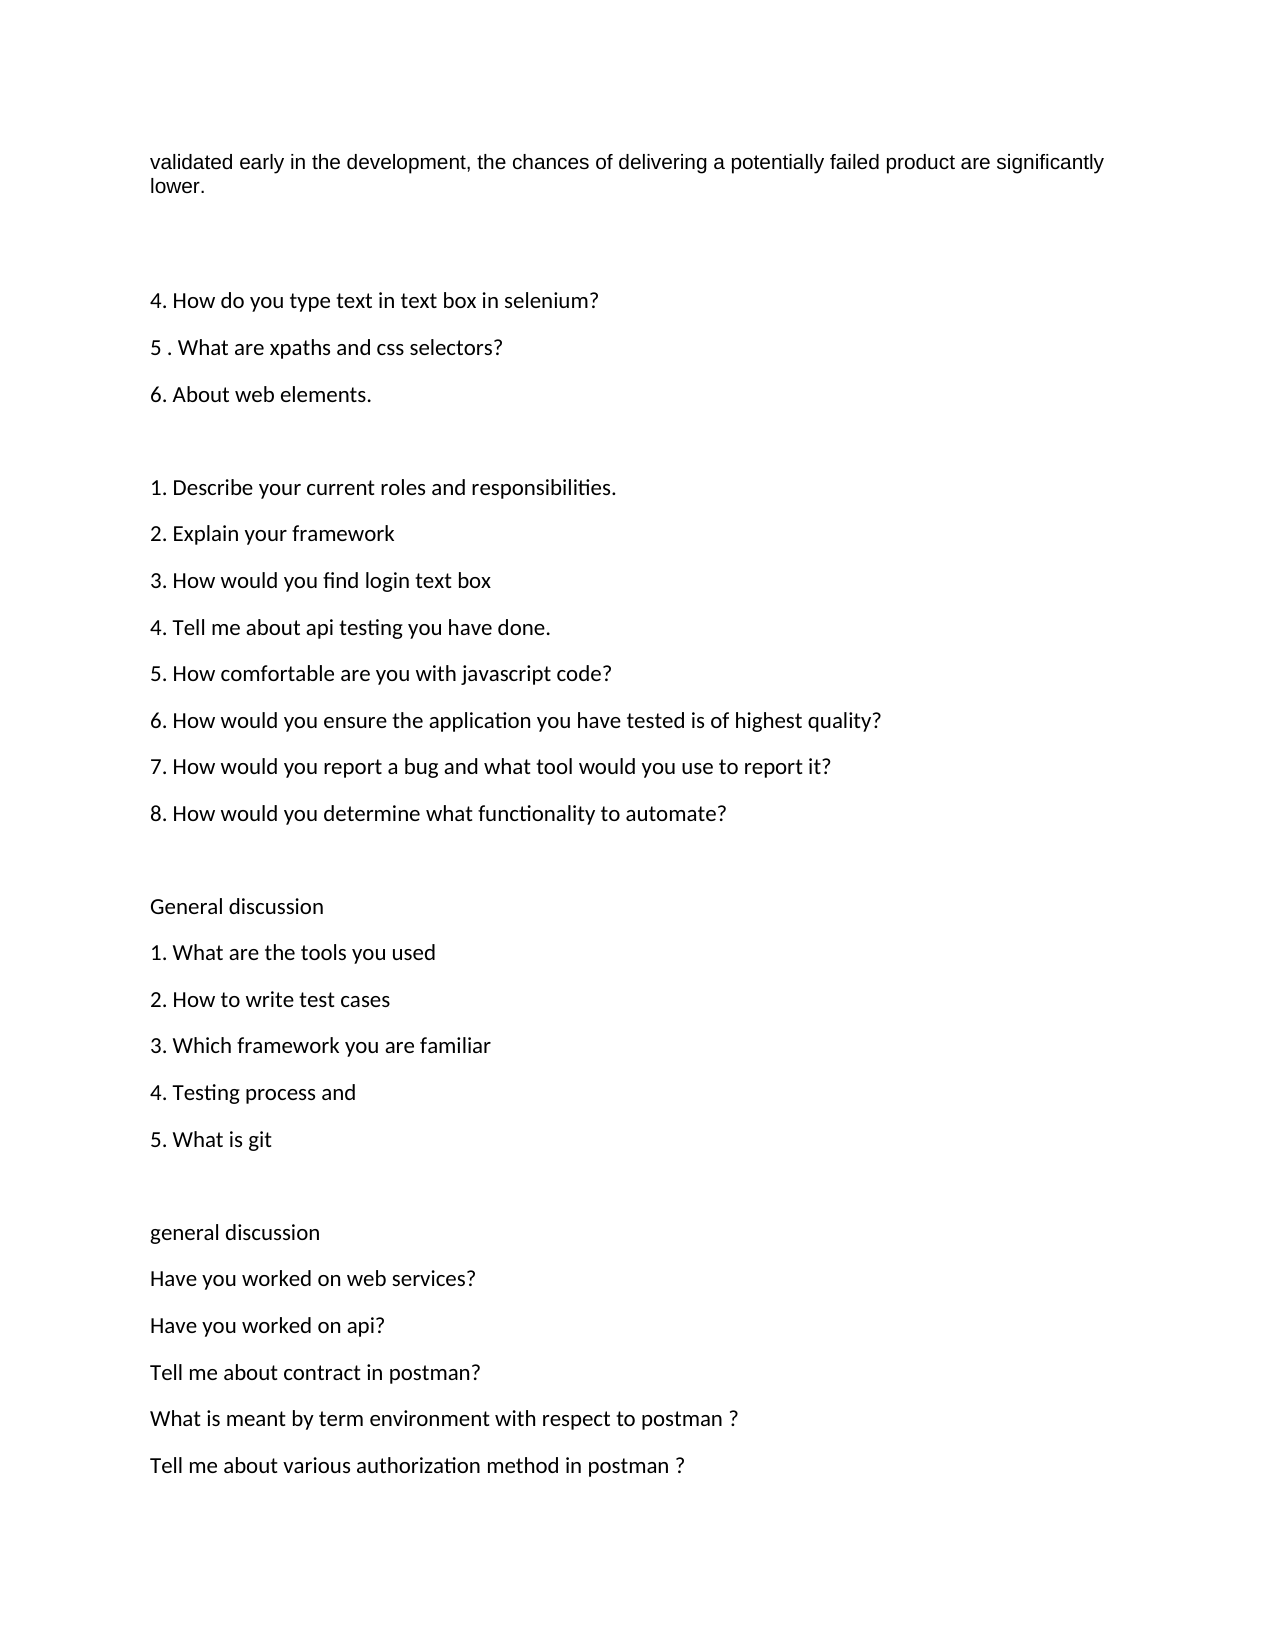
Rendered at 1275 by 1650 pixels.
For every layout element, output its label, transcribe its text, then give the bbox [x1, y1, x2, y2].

text 4. How do you type text in text box in selenium? [150, 287, 1125, 315]
text 5. How comfortable are you with javascript code? [150, 659, 1125, 687]
text 4. Testing process and [150, 1078, 1125, 1106]
text 2. How to write test cases [150, 985, 1125, 1013]
text 5. What is git [150, 1125, 1125, 1153]
text Have you worked on web services? [150, 1264, 1125, 1292]
text Tell me about various authorization method in postman ? [150, 1451, 1125, 1479]
text Have you worked on api? [150, 1311, 1125, 1339]
text General discussion [150, 892, 1125, 920]
text 1. Describe your current roles and responsibilities. [150, 473, 1125, 501]
text 4. Tell me about api testing you have done. [150, 613, 1125, 641]
text 6. About web elements. [150, 380, 1125, 408]
text validated early in the development, the chances of delivering a potentially failed product are significantly lower. [150, 150, 1125, 198]
text 8. How would you determine what functionality to automate? [150, 799, 1125, 827]
text 3. Which framework you are familiar [150, 1032, 1125, 1060]
text general discussion [150, 1218, 1125, 1246]
text 7. How would you report a bug and what tool would you use to report it? [150, 752, 1125, 780]
text 3. How would you find login text box [150, 566, 1125, 594]
text What is meant by term environment with respect to postman ? [150, 1404, 1125, 1432]
text 1. What are the tools you used [150, 938, 1125, 967]
text 5 . What are xpaths and css selectors? [150, 333, 1125, 361]
text Tell me about contract in postman? [150, 1358, 1125, 1386]
text 6. How would you ensure the application you have tested is of highest quality? [150, 706, 1125, 734]
text 2. Explain your framework [150, 519, 1125, 547]
